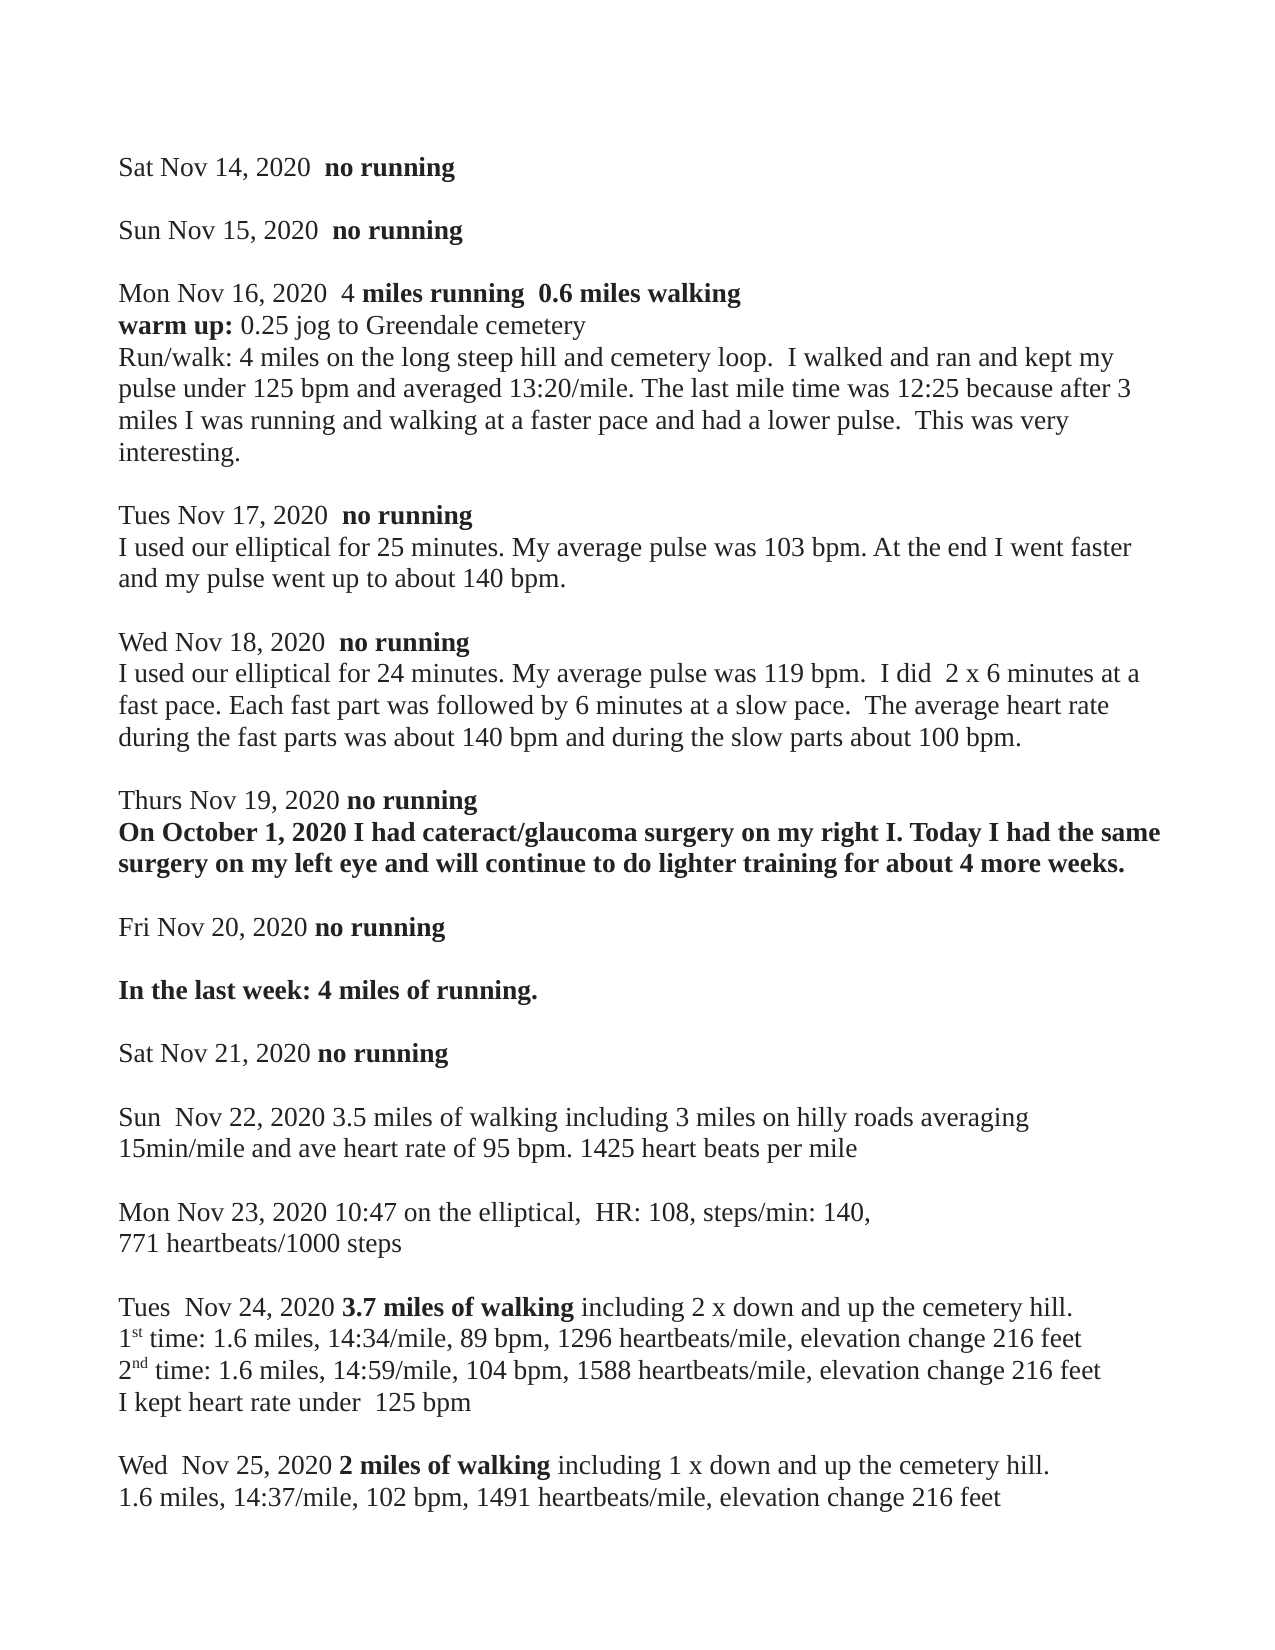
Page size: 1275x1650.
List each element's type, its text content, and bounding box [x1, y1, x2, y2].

text On October 1, 2020 I had cateract/glaucoma surgery on my right I. Today I had the same surgery on my left eye and will continue to do lighter training for about 4 more weeks. [118, 816, 1161, 879]
text I used our elliptical for 24 minutes. My average pulse was 119 bpm. I did 2 x 6 minutes at a fast pace. Each fast part was followed by 6 minutes at a slow pace. The average heart rate during the fast parts was about 140 bpm and during the slow parts about 100 bpm. [118, 657, 1161, 752]
text 2nd time: 1.6 miles, 14:59/mile, 104 bpm, 1588 heartbeats/mile, elevation change 216 feet [118, 1354, 1161, 1386]
text I kept heart rate under 125 bpm [118, 1386, 1161, 1417]
text Fri Nov 20, 2020 no running [118, 911, 1161, 942]
text Sun Nov 15, 2020 no running [118, 214, 1161, 246]
text Wed Nov 25, 2020 2 miles of walking including 1 x down and up the cemetery hill. [118, 1449, 1161, 1481]
text 771 heartbeats/1000 steps [118, 1227, 1161, 1259]
text Wed Nov 18, 2020 no running [118, 626, 1161, 657]
text 1st time: 1.6 miles, 14:34/mile, 89 bpm, 1296 heartbeats/mile, elevation change 216 feet [118, 1322, 1161, 1354]
text Tues Nov 24, 2020 3.7 miles of walking including 2 x down and up the cemetery hill. [118, 1291, 1161, 1322]
text Mon Nov 23, 2020 10:47 on the elliptical, HR: 108, steps/min: 140, [118, 1196, 1161, 1227]
text Sat Nov 21, 2020 no running [118, 1037, 1161, 1069]
text Sat Nov 14, 2020 no running [118, 151, 1161, 182]
text I used our elliptical for 25 minutes. My average pulse was 103 bpm. At the end I went faster and my pulse went up to about 140 bpm. [118, 531, 1161, 594]
text warm up: 0.25 jog to Greendale cemetery [118, 309, 1161, 341]
text Sun Nov 22, 2020 3.5 miles of walking including 3 miles on hilly roads averaging 15min/mile and ave heart rate of 95 bpm. 1425 heart beats per mile [118, 1101, 1161, 1164]
text 1.6 miles, 14:37/mile, 102 bpm, 1491 heartbeats/mile, elevation change 216 feet [118, 1481, 1161, 1512]
text Run/walk: 4 miles on the long steep hill and cemetery loop. I walked and ran and kept my pulse under 125 bpm and averaged 13:20/mile. The last mile time was 12:25 because after 3 miles I was running and walking at a faster pace and had a lower pulse. This was very interesting. [118, 341, 1161, 467]
text Mon Nov 16, 2020 4 miles running 0.6 miles walking [118, 277, 1161, 309]
text Thurs Nov 19, 2020 no running [118, 784, 1161, 816]
text Tues Nov 17, 2020 no running [118, 499, 1161, 531]
text In the last week: 4 miles of running. [118, 974, 1161, 1006]
